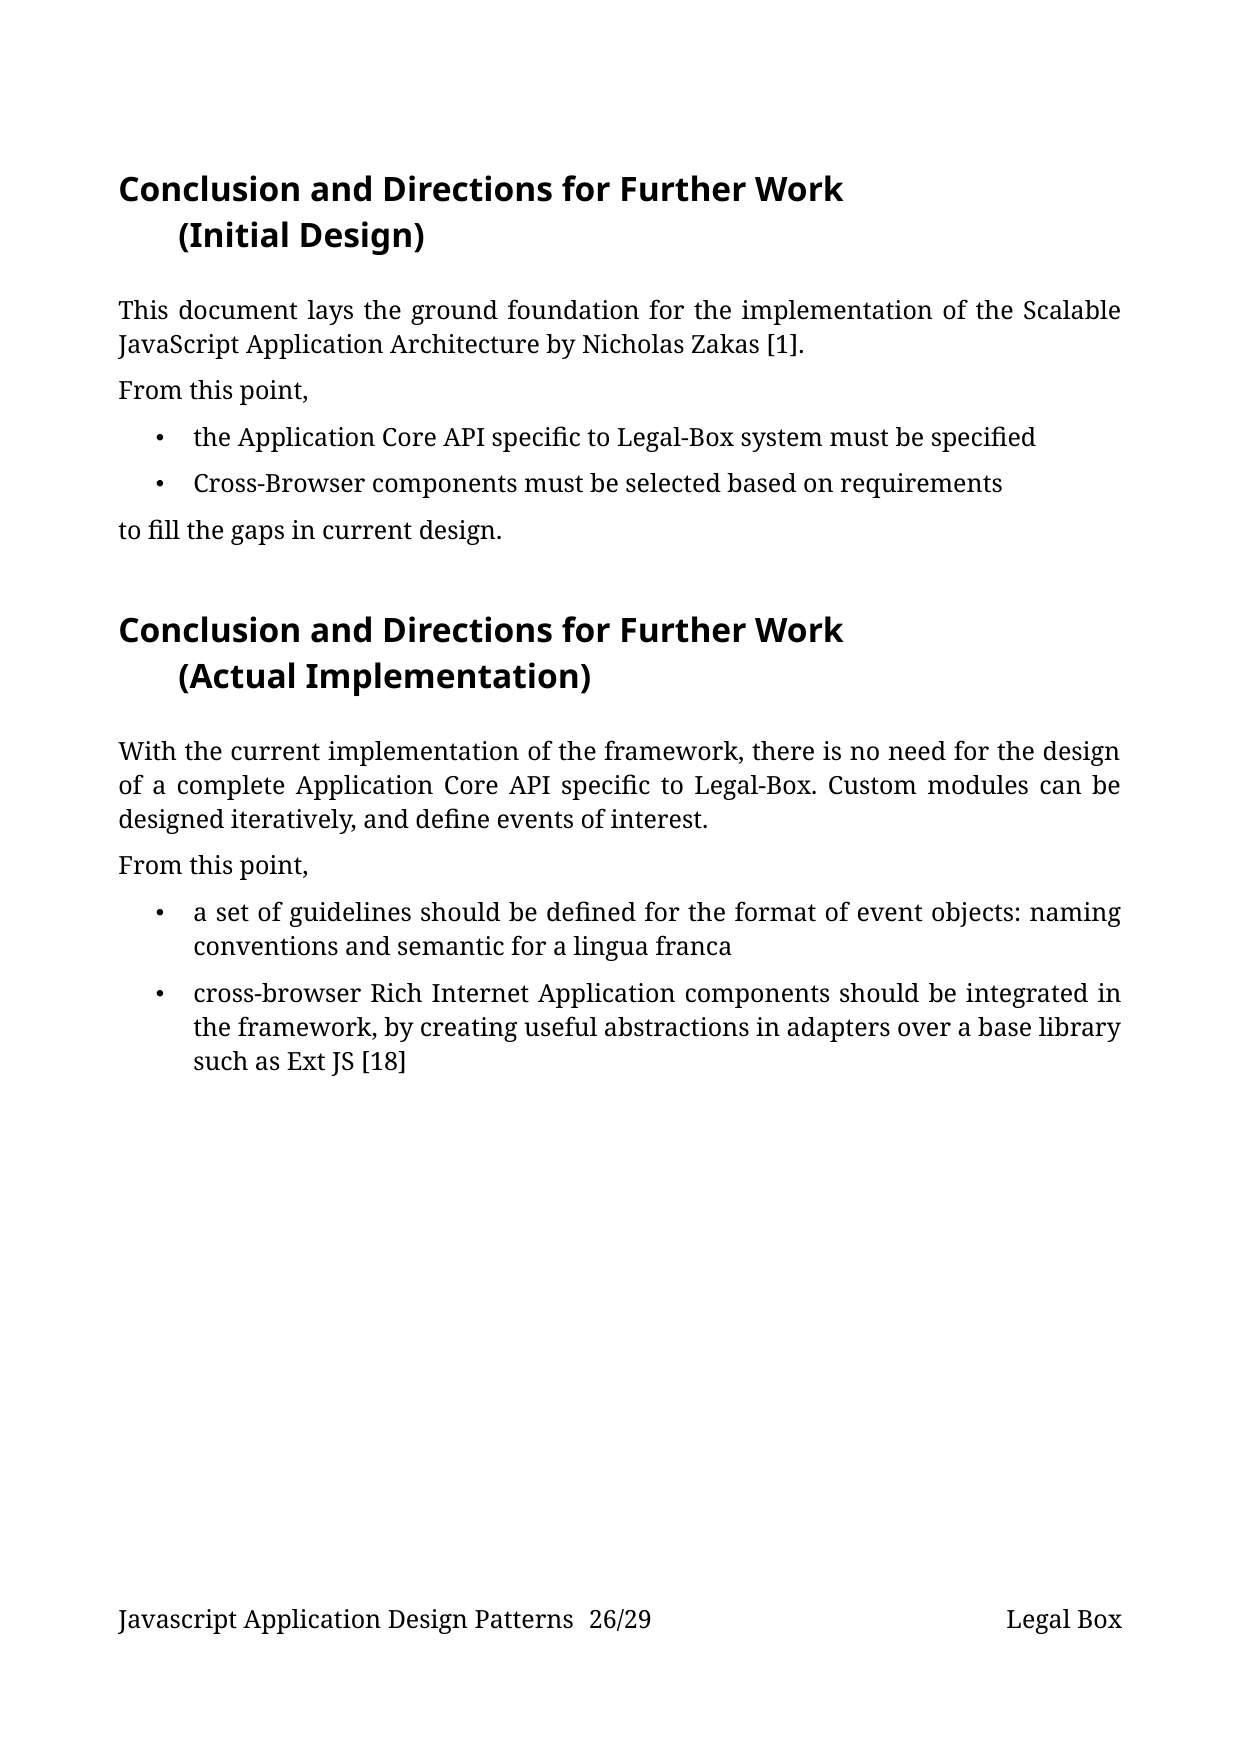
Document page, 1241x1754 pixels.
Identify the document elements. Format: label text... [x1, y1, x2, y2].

list cross-browser Rich Internet Application components should be integrated in the framework, by creating useful abstractions in adapters over a base library such as Ext JS [18] [156, 975, 1122, 1077]
text From this point, [118, 373, 1122, 407]
text From this point, [118, 848, 1122, 882]
subtitle Conclusion and Directions for Further Work (Initial Design) [118, 165, 1122, 257]
text This document lays the ground foundation for the implementation of the Scalable JavaScript Application Architecture by Nicholas Zakas [1]. [118, 292, 1122, 360]
text to fill the gaps in current design. [118, 513, 1122, 547]
list the Application Core API specific to Legal-Box system must be specified [156, 419, 1122, 453]
text With the current implementation of the framework, there is no need for the design of a complete Application Core API specific to Legal-Box. Custom modules can be designed iteratively, and define events of interest. [118, 733, 1122, 836]
list Cross-Browser components must be selected based on requirements [156, 466, 1122, 500]
subtitle Conclusion and Directions for Further Work (Actual Implementation) [118, 606, 1122, 698]
list a set of guidelines should be defined for the format of event objects: naming conventions and semantic for a lingua franca [156, 894, 1122, 963]
